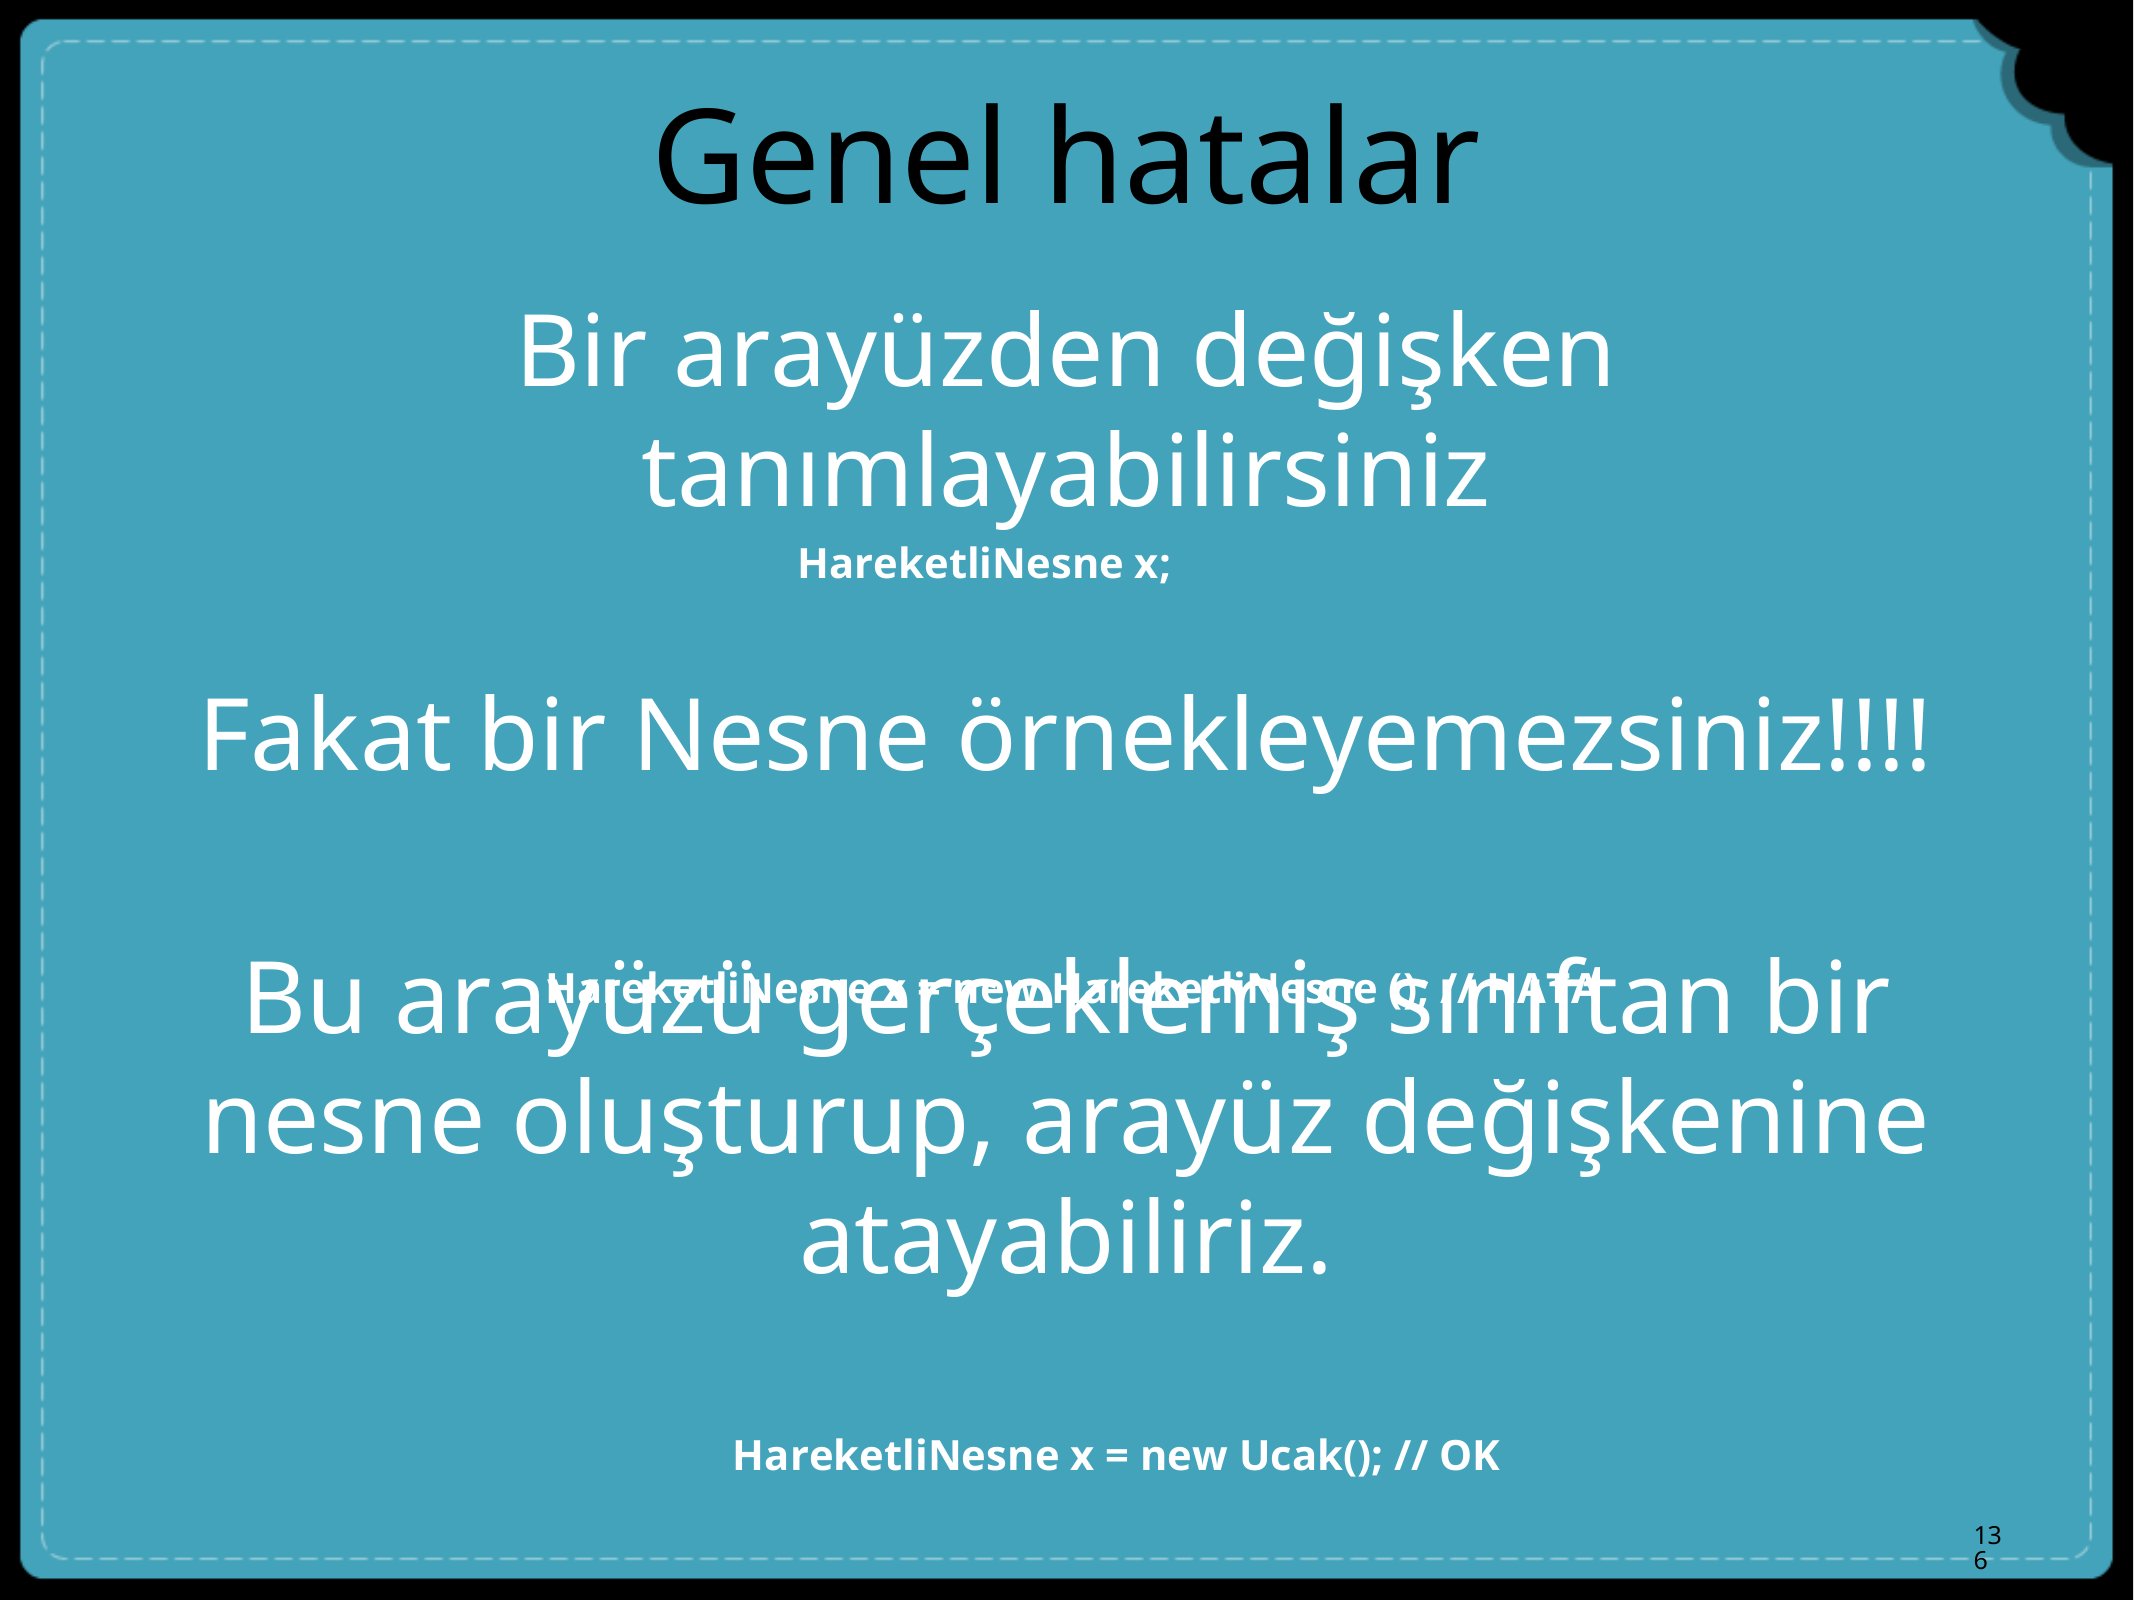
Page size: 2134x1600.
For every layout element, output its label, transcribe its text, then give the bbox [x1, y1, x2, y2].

title Genel hatalar [106, 64, 2027, 279]
list Bir arayüzden değişken tanımlayabilirsiniz Fakat bir Nesne örnekleyemezsiniz!!!! Bu arayüzü gerçeklemiş sınıftan bir nesne oluşturup, arayüz değişkenine atayabiliriz. [106, 279, 2027, 1431]
text_box HareketliNesne x = new HareketliNesne (); // HATA [530, 953, 1615, 1020]
text_box HareketliNesne x; [782, 528, 1187, 595]
text_box HareketliNesne x = new Ucak(); // OK [718, 1421, 1516, 1487]
picture [0, 0, 2134, 1600]
